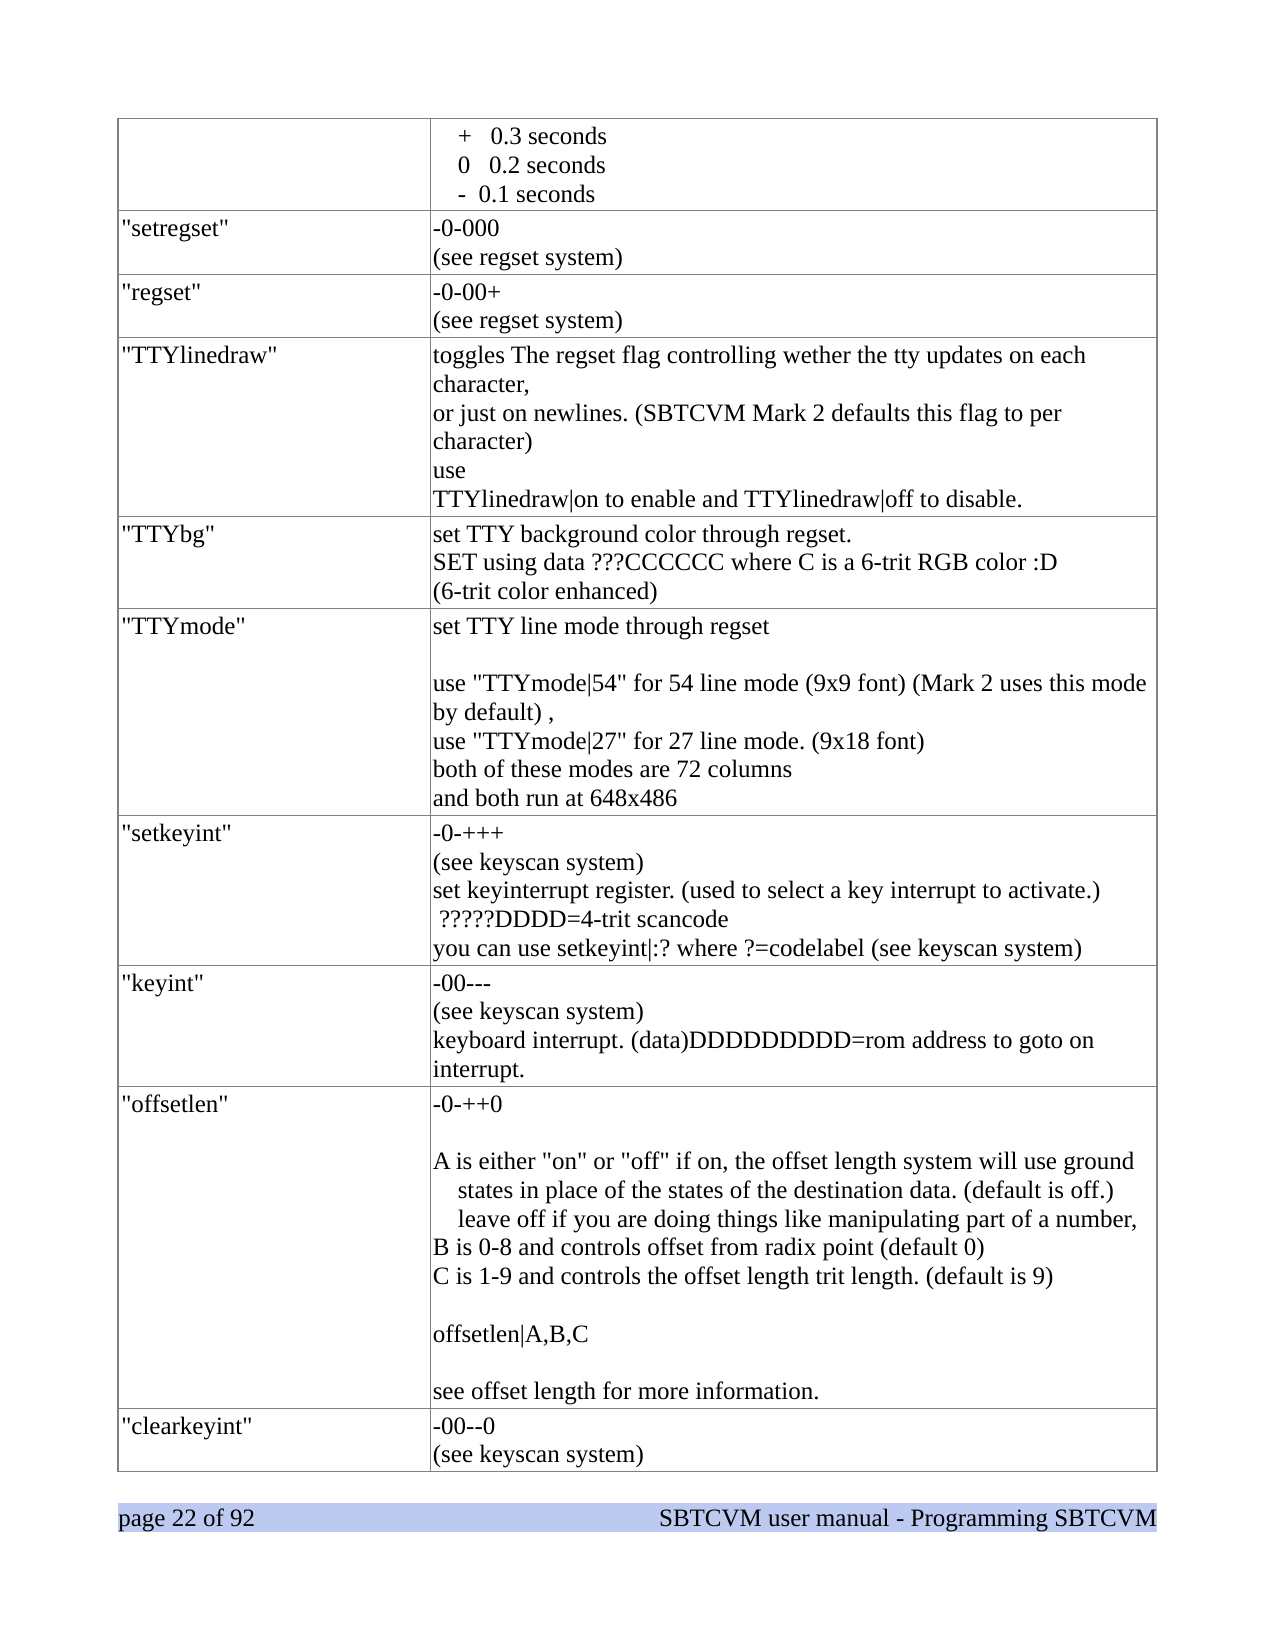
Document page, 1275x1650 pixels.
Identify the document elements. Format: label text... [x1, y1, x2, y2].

table_cell "TTYlinedraw" [119, 338, 430, 516]
table_cell + 0.3 seconds 0 0.2 seconds - 0.1 seconds [431, 119, 1156, 210]
table_cell set TTY line mode through regset use "TTYmode|54" for 54 line mode (9x9 font) (Mark 2 uses this mode by default) , use "TTYmode|27" for 27 line mode. (9x18 font) both of these modes are 72 columns and both run at 648x486 [431, 609, 1156, 815]
table_cell "regset" [119, 275, 430, 337]
table_cell -0-+++ (see keyscan system) set keyinterrupt register. (used to select a key interrupt to activate.) ?????DDDD=4-trit scancode you can use setkeyint|:? where ?=codelabel (see keyscan system) [431, 816, 1156, 965]
table_cell "setregset" [119, 211, 430, 274]
table_cell -0-++0 A is either "on" or "off" if on, the offset length system will use ground states in place of the states of the destination data. (default is off.) leave off if you are doing things like manipulating part of a number, B is 0-8 and controls offset from radix point (default 0) C is 1-9 and controls the offset length trit length. (default is 9) offsetlen|A,B,C see offset length for more information. [431, 1087, 1156, 1408]
table_cell "TTYbg" [119, 517, 430, 608]
table_cell [119, 119, 430, 210]
table_cell "TTYmode" [119, 609, 430, 815]
table_cell -0-00+ (see regset system) [431, 275, 1156, 337]
table_cell "offsetlen" [119, 1087, 430, 1408]
table_cell -00--0 (see keyscan system) [431, 1409, 1156, 1471]
table_cell "keyint" [119, 966, 430, 1086]
table_cell -00--- (see keyscan system) keyboard interrupt. (data)DDDDDDDDD=rom address to goto on interrupt. [431, 966, 1156, 1086]
table_cell "setkeyint" [119, 816, 430, 965]
table_cell toggles The regset flag controlling wether the tty updates on each character, or just on newlines. (SBTCVM Mark 2 defaults this flag to per character) use TTYlinedraw|on to enable and TTYlinedraw|off to disable. [431, 338, 1156, 516]
table_cell -0-000 (see regset system) [431, 211, 1156, 274]
table_cell "clearkeyint" [119, 1409, 430, 1471]
table_cell set TTY background color through regset. SET using data ???CCCCCC where C is a 6-trit RGB color :D (6-trit color enhanced) [431, 517, 1156, 608]
